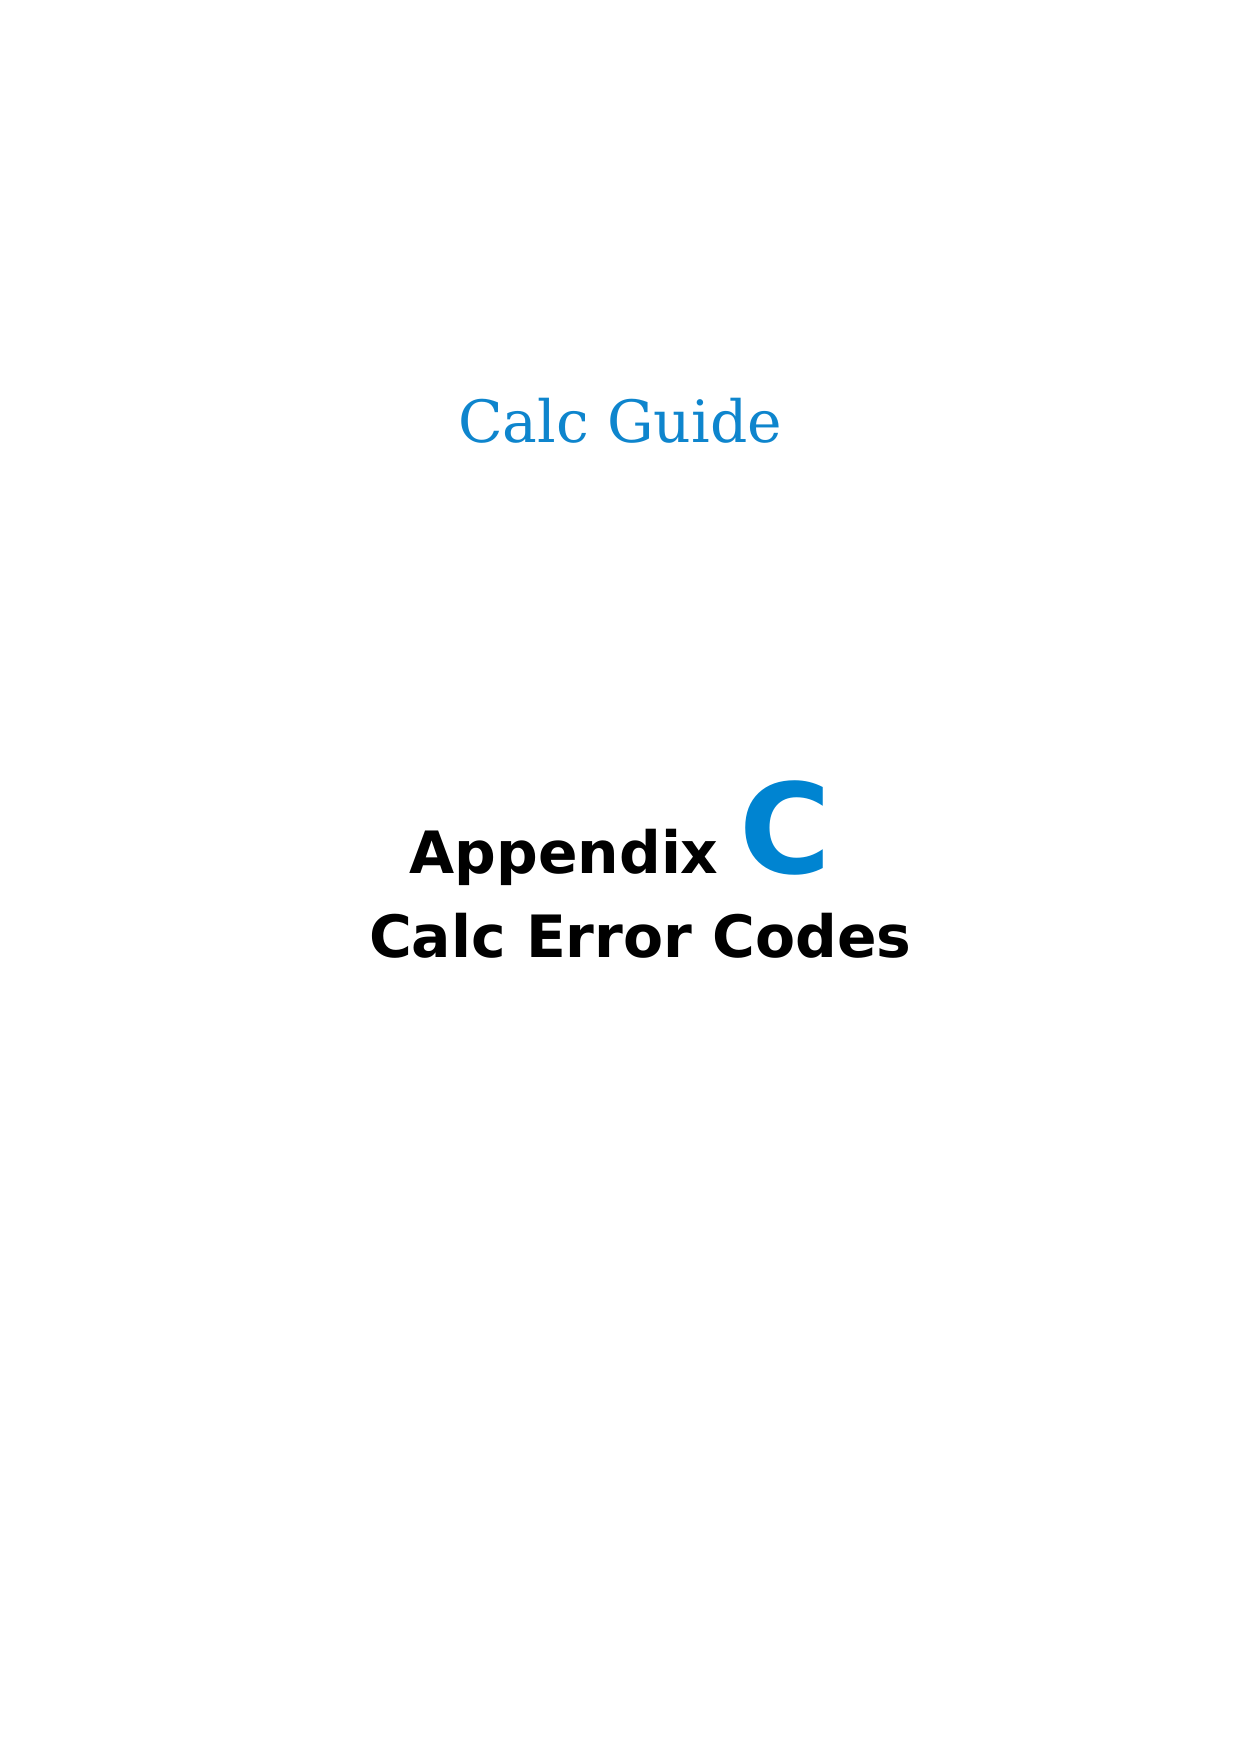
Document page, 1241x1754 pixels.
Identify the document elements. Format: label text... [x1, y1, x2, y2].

subtitle Appendix C Calc Error Codes [136, 758, 1104, 971]
text Calc Guide [136, 389, 1104, 457]
